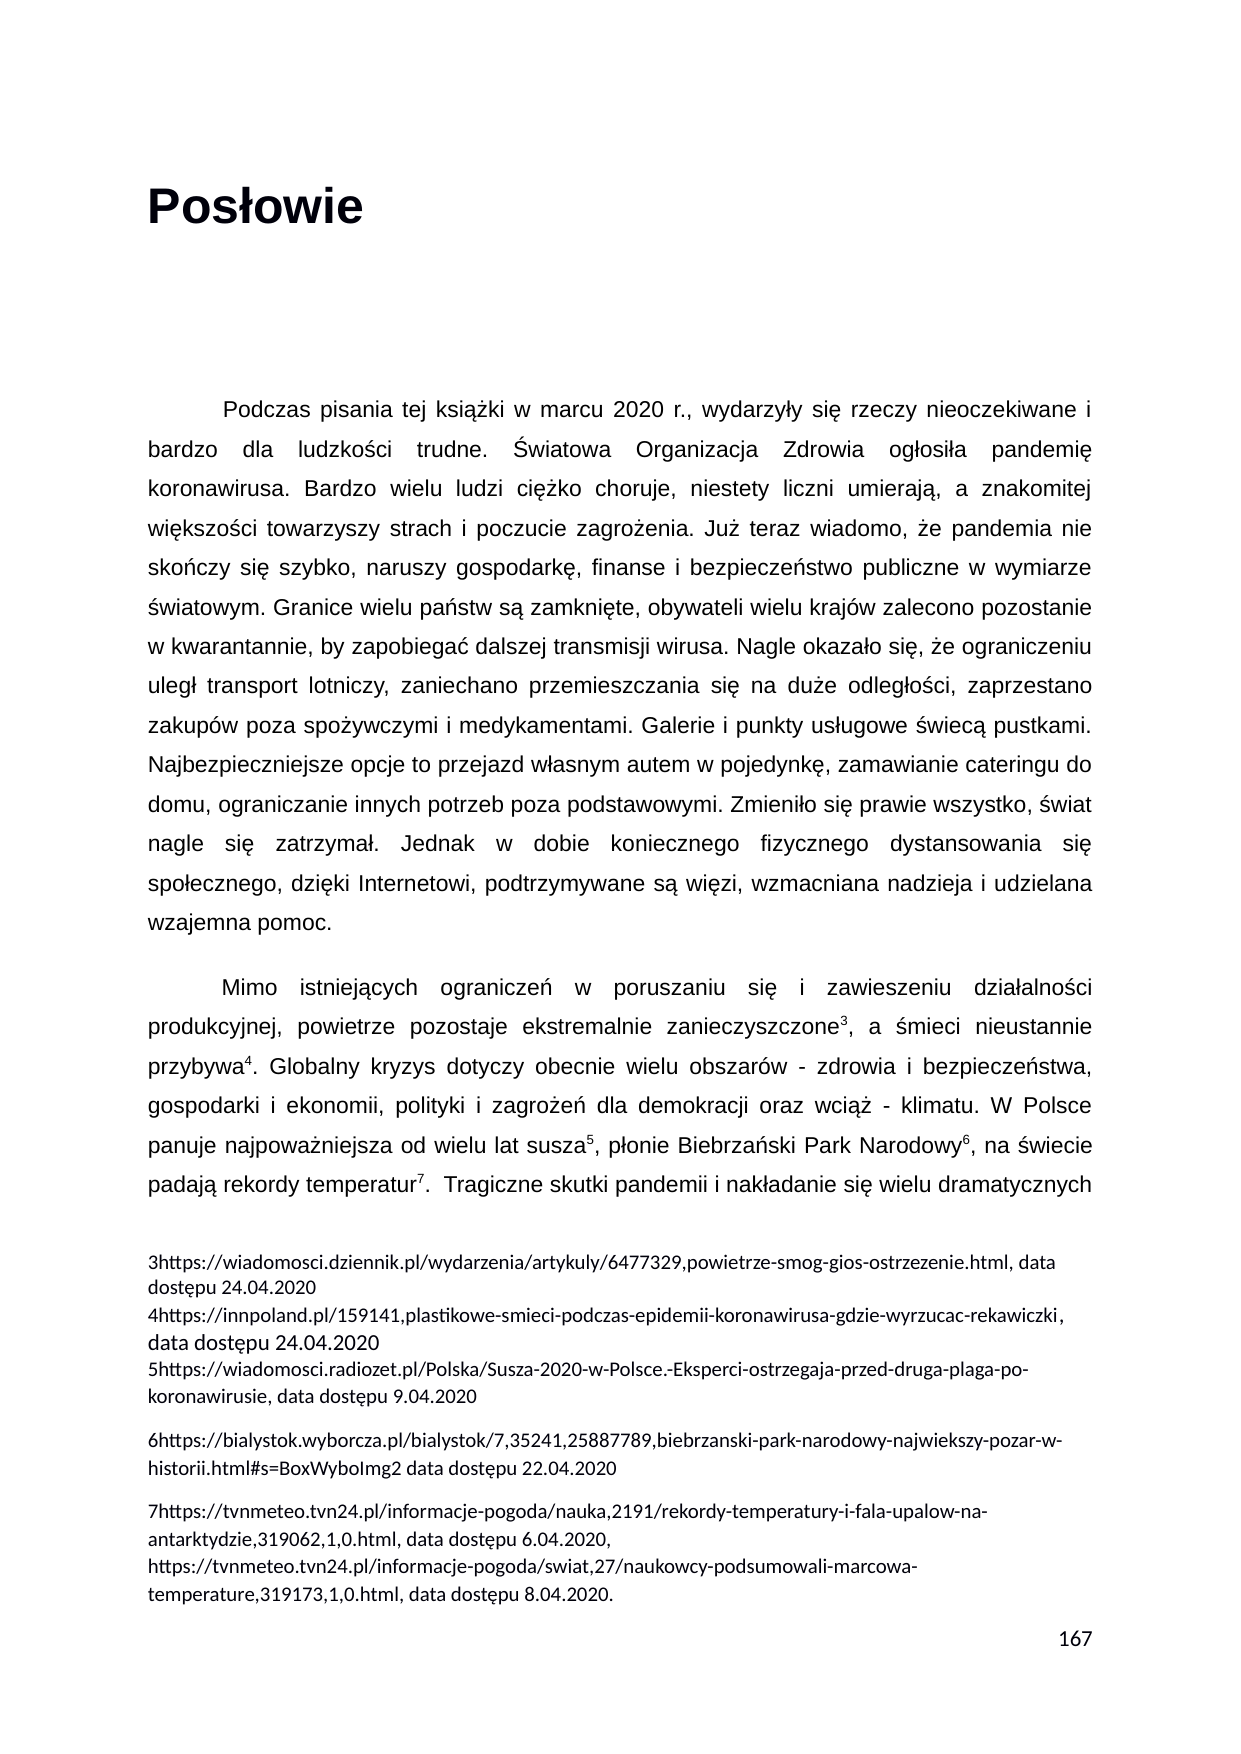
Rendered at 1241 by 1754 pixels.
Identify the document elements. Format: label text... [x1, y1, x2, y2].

text https://wiadomosci.radiozet.pl/Polska/Susza-2020-w-Polsce.-Eksperci-ostrzegaja-przed-druga-plaga-po-koronawirusie, data dostępu 9.04.2020 [148, 1356, 1093, 1409]
text Mimo istniejących ograniczeń w poruszaniu się i zawieszeniu działalności produkcyjnej, powietrze pozostaje ekstremalnie zanieczyszczone, a śmieci nieustannie przybywa. Globalny kryzys dotyczy obecnie wielu obszarów - zdrowia i bezpieczeństwa, gospodarki i ekonomii, polityki i zagrożeń dla demokracji oraz wciąż - klimatu. W Polsce panuje najpoważniejsza od wielu lat susza, płonie Biebrzański Park Narodowy, na świecie padają rekordy temperatur. Tragiczne skutki pandemii i nakładanie się wielu dramatycznych [148, 974, 1093, 1197]
text https://innpoland.pl/159141,plastikowe-smieci-podczas-epidemii-koronawirusa-gdzie-wyrzucac-rekawiczki, data dostępu 24.04.2020 [148, 1300, 1093, 1356]
text https://wiadomosci.dziennik.pl/wydarzenia/artykuly/6477329,powietrze-smog-gios-ostrzezenie.html, data dostępu 24.04.2020 [148, 1249, 1093, 1300]
text https://tvnmeteo.tvn24.pl/informacje-pogoda/nauka,2191/rekordy-temperatury-i-fala-upalow-na-antarktydzie,319062,1,0.html, data dostępu 6.04.2020, https://tvnmeteo.tvn24.pl/informacje-pogoda/swiat,27/naukowcy-podsumowali-marcowa-temperature,319173,1,0.html, data dostępu 8.04.2020. [148, 1499, 1093, 1606]
text Podczas pisania tej książki w marcu 2020 r., wydarzyły się rzeczy nieoczekiwane i bardzo dla ludzkości trudne. Światowa Organizacja Zdrowia ogłosiła pandemię koronawirusa. Bardzo wielu ludzi ciężko choruje, niestety liczni umierają, a znakomitej większości towarzyszy strach i poczucie zagrożenia. Już teraz wiadomo, że pandemia nie skończy się szybko, naruszy gospodarkę, finanse i bezpieczeństwo publiczne w wymiarze światowym. Granice wielu państw są zamknięte, obywateli wielu krajów zalecono pozostanie w kwarantannie, by zapobiegać dalszej transmisji wirusa. Nagle okazało się, że ograniczeniu uległ transport lotniczy, zaniechano przemieszczania się na duże odległości, zaprzestano zakupów poza spożywczymi i medykamentami. Galerie i punkty usługowe świecą pustkami. Najbezpieczniejsze opcje to przejazd własnym autem w pojedynkę, zamawianie cateringu do domu, ograniczanie innych potrzeb poza podstawowymi. Zmieniło się prawie wszystko, świat nagle się zatrzymał. Jednak w dobie koniecznego fizycznego dystansowania się społecznego, dzięki Internetowi, podtrzymywane są więzi, wzmacniana nadzieja i udzielana wzajemna pomoc. [148, 396, 1093, 936]
text https://bialystok.wyborcza.pl/bialystok/7,35241,25887789,biebrzanski-park-narodowy-najwiekszy-pozar-w-historii.html#s=BoxWyboImg2 data dostępu 22.04.2020 [148, 1427, 1093, 1480]
subtitle Posłowie [148, 177, 1093, 234]
